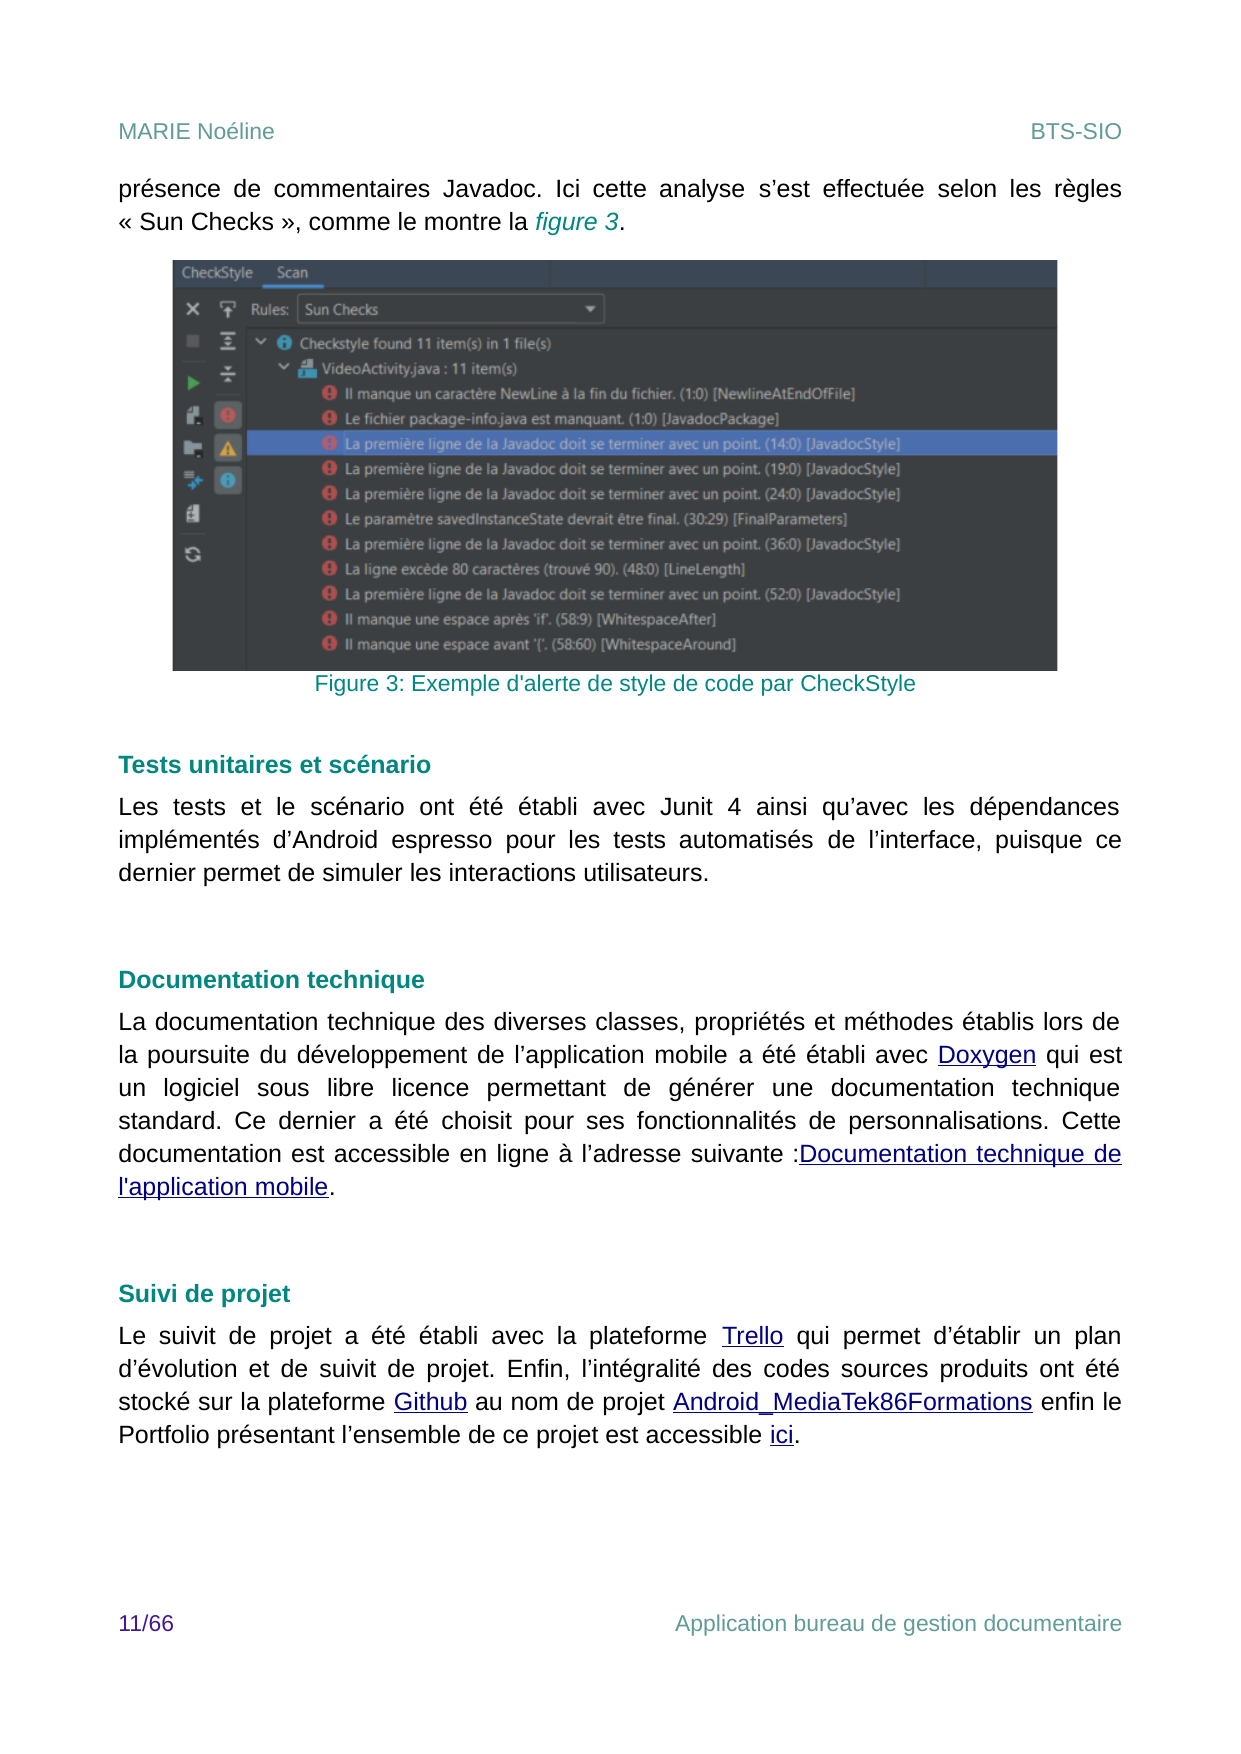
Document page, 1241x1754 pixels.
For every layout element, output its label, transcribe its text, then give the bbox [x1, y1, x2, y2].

subtitle Suivi de projet [118, 1279, 1122, 1308]
picture [172, 260, 1058, 671]
subtitle Tests unitaires et scénario [118, 750, 1122, 779]
subtitle Documentation technique [118, 965, 1122, 994]
text présence de commentaires Javadoc. Ici cette analyse s’est effectuée selon les règles « Sun Checks », comme le montre la figure 3. [118, 174, 1122, 236]
text La documentation technique des diverses classes, propriétés et méthodes établis lors de la poursuite du développement de l’application mobile a été établi avec Doxygen qui est un logiciel sous libre licence permettant de générer une documentation technique standard. Ce dernier a été choisit pour ses fonctionnalités de personnalisations. Cette documentation est accessible en ligne à l’adresse suivante :Documentation technique de l'application mobile. [118, 1007, 1122, 1200]
text Les tests et le scénario ont été établi avec Junit 4 ainsi qu’avec les dépendances implémentés d’Android espresso pour les tests automatisés de l’interface, puisque ce dernier permet de simuler les interactions utilisateurs. [118, 792, 1122, 886]
text Le suivit de projet a été établi avec la plateforme Trello qui permet d’établir un plan d’évolution et de suivit de projet. Enfin, l’intégralité des codes sources produits ont été stocké sur la plateforme Github au nom de projet Android_MediaTek86Formations enfin le Portfolio présentant l’ensemble de ce projet est accessible ici. [118, 1321, 1122, 1448]
text Figure 3: Exemple d'alerte de style de code par CheckStyle [173, 671, 1058, 697]
